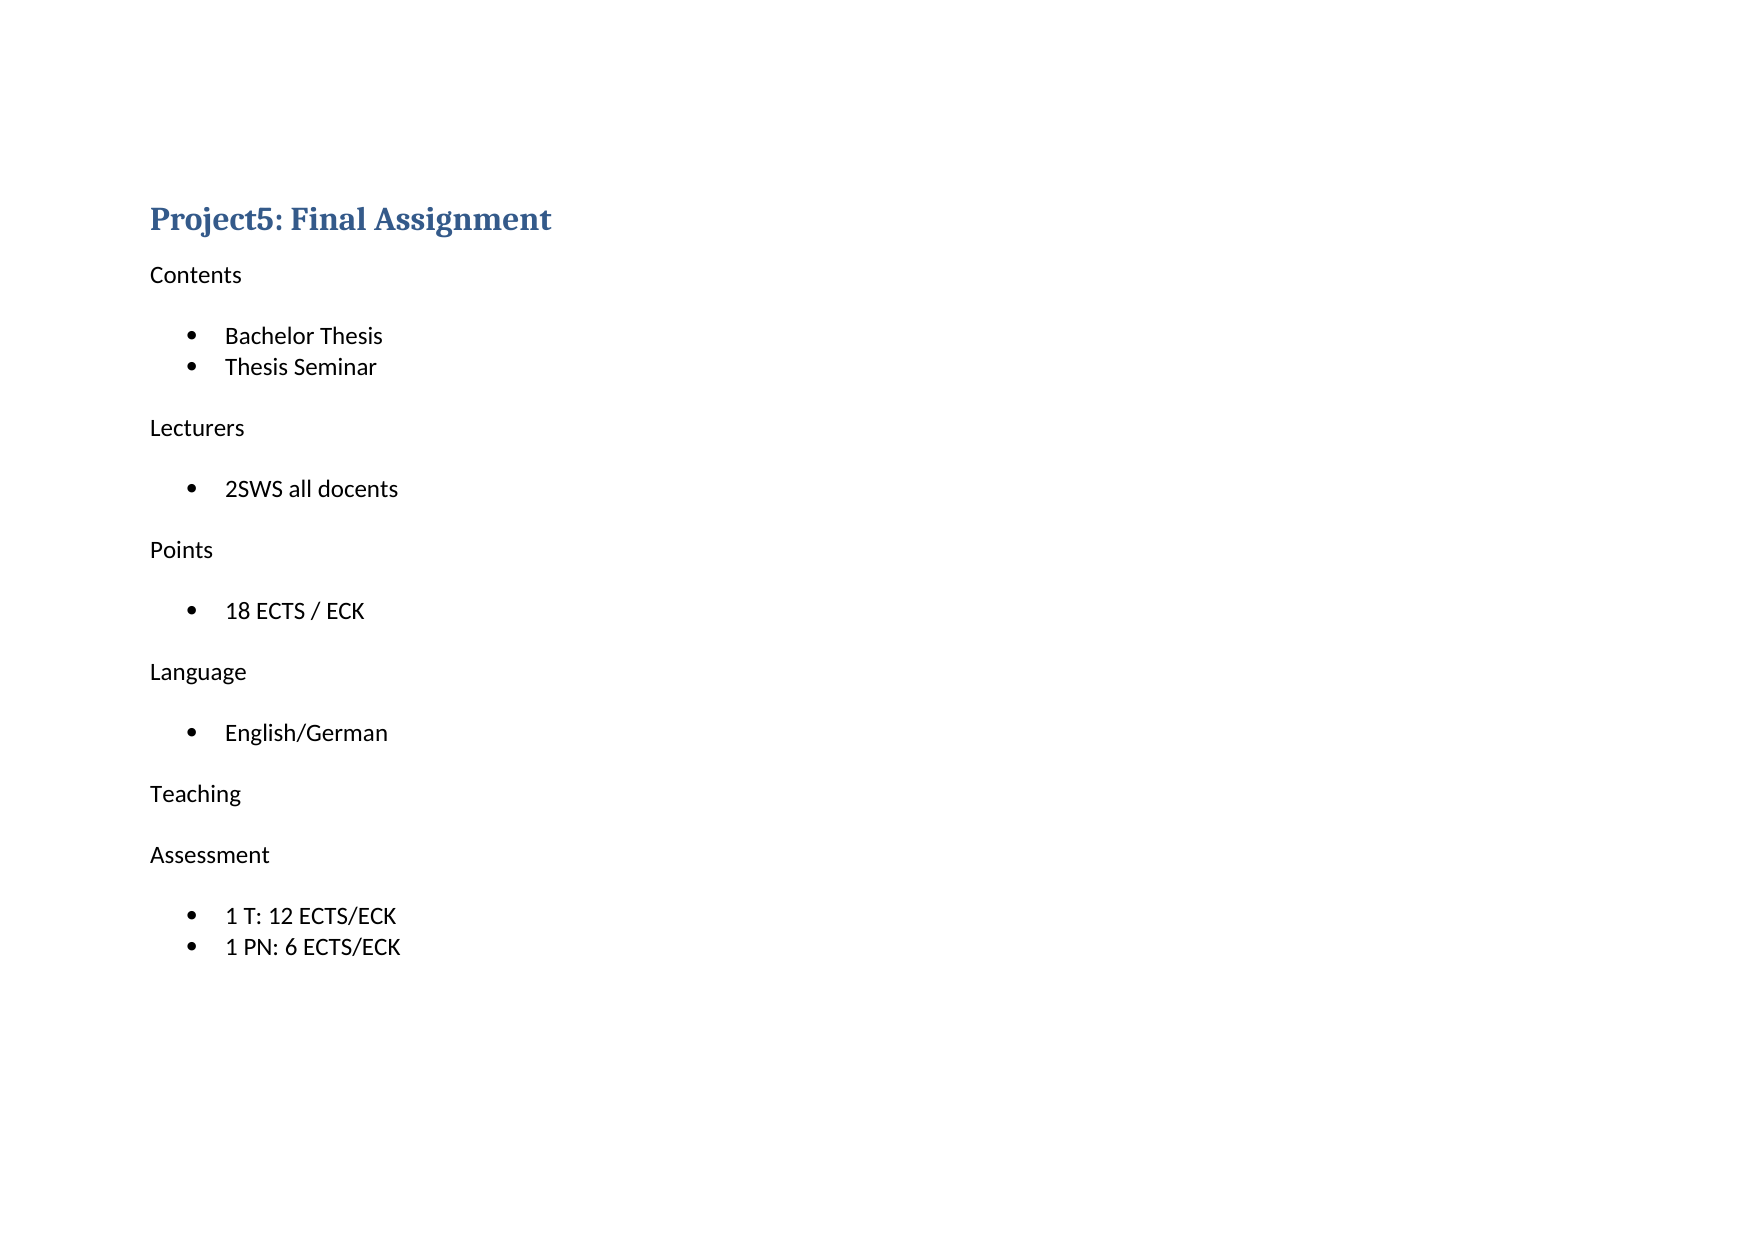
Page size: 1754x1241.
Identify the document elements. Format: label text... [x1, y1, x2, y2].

list Bachelor Thesis [187, 320, 877, 351]
text Contents [150, 259, 877, 290]
list 1 PN: 6 ECTS/ECK [187, 931, 877, 961]
text Points [150, 534, 877, 564]
list Thesis Seminar [187, 351, 877, 381]
text Language [150, 656, 877, 686]
text Assessment [150, 839, 877, 869]
list 1 T: 12 ECTS/ECK [187, 900, 877, 931]
text Teaching [150, 778, 877, 808]
list 2SWS all docents [187, 473, 877, 503]
list English/German [187, 717, 877, 747]
subtitle Project5: Final Assignment [150, 200, 877, 238]
text Lecturers [150, 412, 877, 442]
list 18 ECTS / ECK [187, 595, 877, 625]
